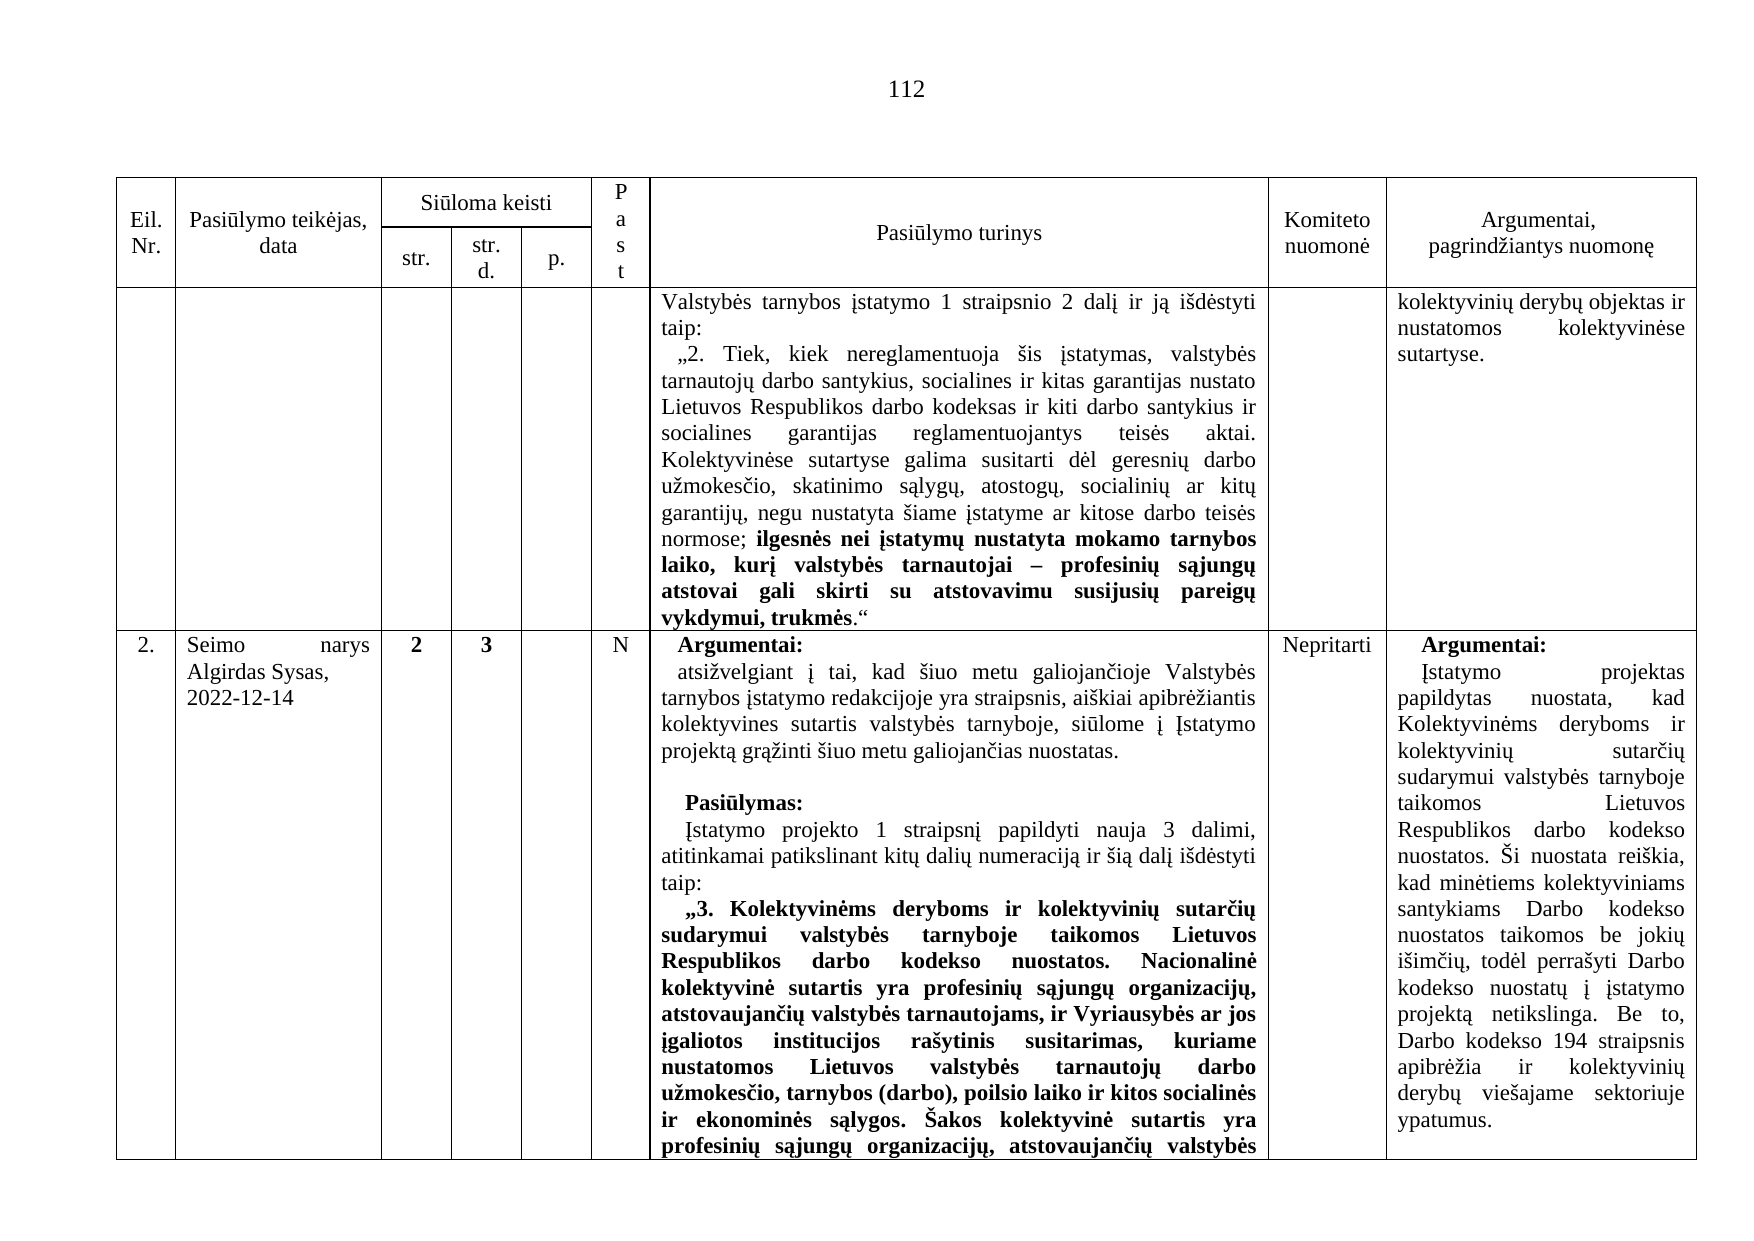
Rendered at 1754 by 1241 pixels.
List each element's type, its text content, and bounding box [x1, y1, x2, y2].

table_header Pasiūlymo turinys [651, 178, 1268, 287]
table_cell p. [522, 228, 591, 287]
table_cell [1269, 288, 1386, 630]
table_header Komiteto nuomonė [1269, 178, 1386, 287]
table_header Pasiūlymo teikėjas, data [176, 178, 381, 287]
table_cell 3 [452, 631, 521, 1158]
table_cell [117, 288, 175, 630]
table_cell kolektyvinių derybų objektas ir nustatomos kolektyvinėse sutartyse. [1387, 288, 1696, 630]
table_cell Nepritarti [1269, 631, 1386, 1158]
table_cell 2 [382, 631, 451, 1158]
table_cell str. [382, 228, 451, 287]
table_cell Seimo narys Algirdas Sysas, 2022-12-14 [176, 631, 381, 1158]
table_cell Valstybės tarnybos įstatymo 1 straipsnio 2 dalį ir ją išdėstyti taip: „2. Tiek, kiek nereglamentuoja šis įstatymas, valstybės tarnautojų darbo santykius, socialines ir kitas garantijas nustato Lietuvos Respublikos darbo kodeksas ir kiti darbo santykius ir socialines garantijas reglamentuojantys teisės aktai. Kolektyvinėse sutartyse galima susitarti dėl geresnių darbo užmokesčio, skatinimo sąlygų, atostogų, socialinių ar kitų garantijų, negu nustatyta šiame įstatyme ar kitose darbo teisės normose; ilgesnės nei įstatymų nustatyta mokamo tarnybos laiko, kurį valstybės tarnautojai – profesinių sąjungų atstovai gali skirti su atstovavimu susijusių pareigų vykdymui, trukmės.“ [651, 288, 1268, 630]
table_cell [522, 631, 591, 1158]
table_header Pastabos [592, 178, 649, 287]
table_header Eil. Nr. [117, 178, 175, 287]
table_cell [176, 288, 381, 630]
table_header Siūloma keisti [382, 178, 591, 226]
table_cell Argumentai: atsižvelgiant į tai, kad šiuo metu galiojančioje Valstybės tarnybos įstatymo redakcijoje yra straipsnis, aiškiai apibrėžiantis kolektyvines sutartis valstybės tarnyboje, siūlome į Įstatymo projektą grąžinti šiuo metu galiojančias nuostatas. Pasiūlymas: Įstatymo projekto 1 straipsnį papildyti nauja 3 dalimi, atitinkamai patikslinant kitų dalių numeraciją ir šią dalį išdėstyti taip: „3. Kolektyvinėms deryboms ir kolektyvinių sutarčių sudarymui valstybės tarnyboje taikomos Lietuvos Respublikos darbo kodekso nuostatos. Nacionalinė kolektyvinė sutartis yra profesinių sąjungų organizacijų, atstovaujančių valstybės tarnautojams, ir Vyriausybės ar jos įgaliotos institucijos rašytinis susitarimas, kuriame nustatomos Lietuvos valstybės tarnautojų darbo užmokesčio, tarnybos (darbo), poilsio laiko ir kitos socialinės ir ekonominės sąlygos. Šakos kolektyvinė sutartis yra profesinių sąjungų organizacijų, atstovaujančių valstybės [651, 631, 1268, 1158]
table_cell Argumentai: Įstatymo projektas papildytas nuostata, kad Kolektyvinėms deryboms ir kolektyvinių sutarčių sudarymui valstybės tarnyboje taikomos Lietuvos Respublikos darbo kodekso nuostatos. Ši nuostata reiškia, kad minėtiems kolektyviniams santykiams Darbo kodekso nuostatos taikomos be jokių išimčių, todėl perrašyti Darbo kodekso nuostatų į įstatymo projektą netikslinga. Be to, Darbo kodekso 194 straipsnis apibrėžia ir kolektyvinių derybų viešajame sektoriuje ypatumus. [1387, 631, 1696, 1158]
table_cell [592, 288, 649, 630]
table_cell [522, 288, 591, 630]
table_cell [452, 288, 521, 630]
table_cell str. d. [452, 228, 521, 287]
table_header Argumentai, pagrindžiantys nuomonę [1387, 178, 1696, 287]
table_cell 2. [117, 631, 175, 1158]
table_cell N [592, 631, 649, 1158]
table_cell [382, 288, 451, 630]
